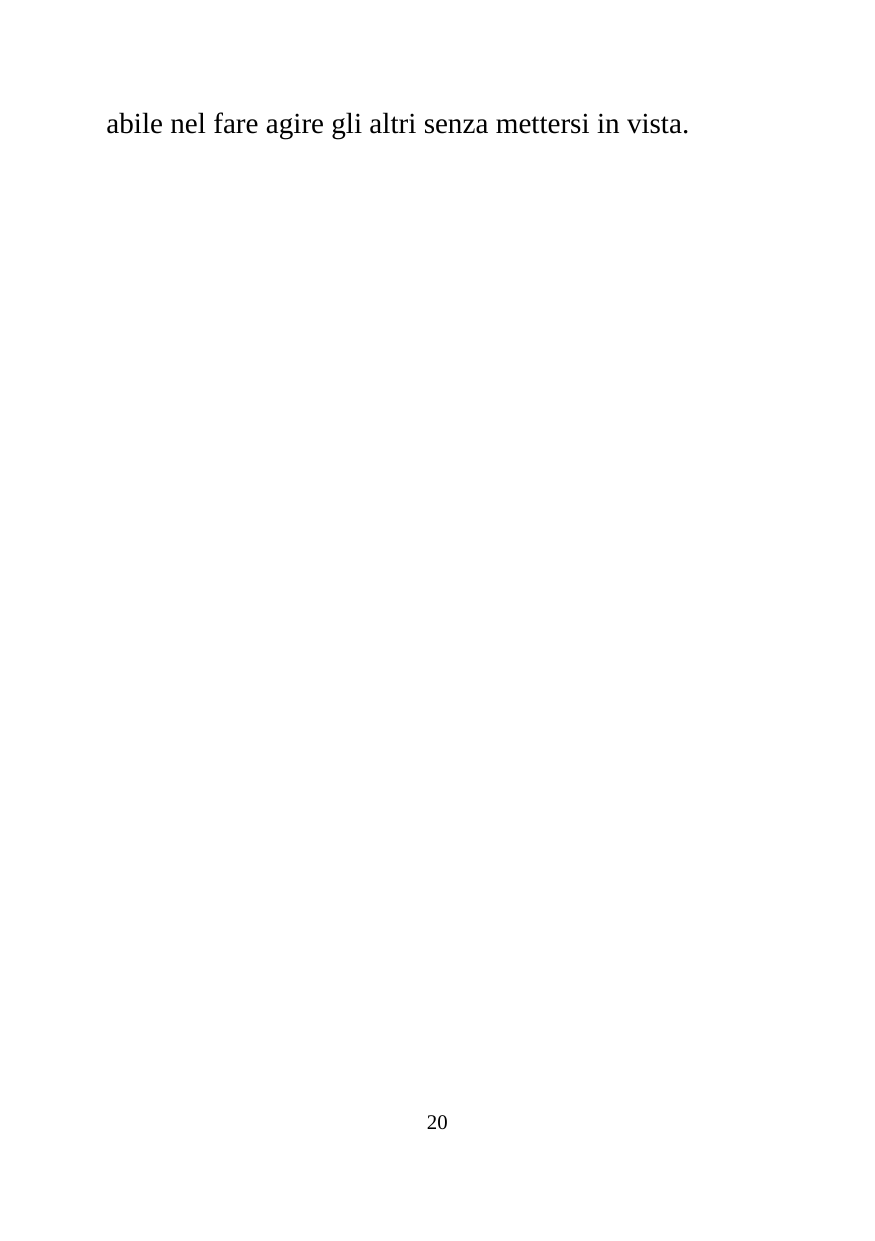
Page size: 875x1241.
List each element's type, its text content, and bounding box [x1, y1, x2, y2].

text abile nel fare agire gli altri senza mettersi in vista. [106, 106, 768, 140]
